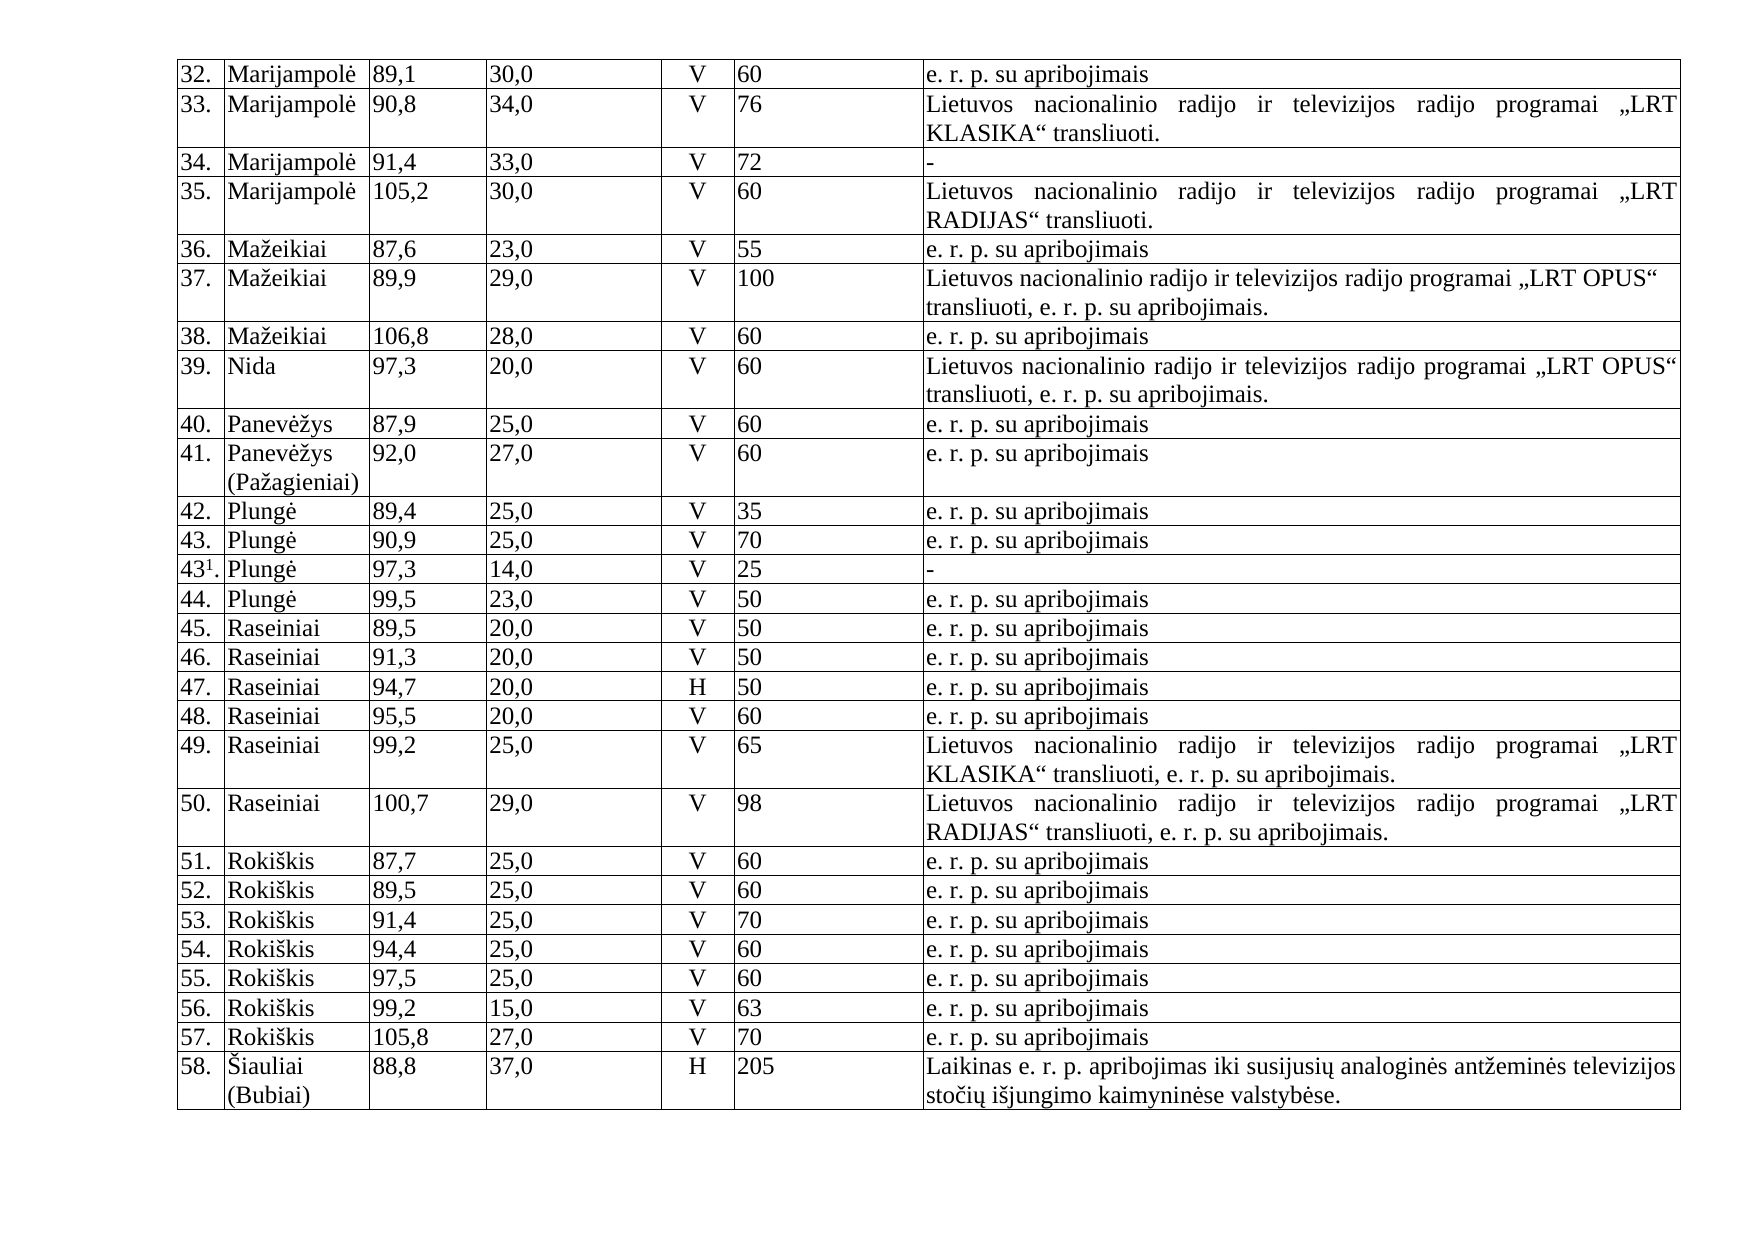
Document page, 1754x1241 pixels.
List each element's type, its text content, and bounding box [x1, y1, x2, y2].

table_cell 60 [735, 935, 923, 963]
table_cell Plungė [225, 497, 369, 525]
table_cell 41. [178, 439, 224, 496]
table_cell 87,7 [370, 847, 486, 875]
table_cell 63 [735, 993, 923, 1021]
table_cell e. r. p. su apribojimais [924, 964, 1680, 992]
table_cell 48. [178, 701, 224, 730]
table_cell Raseiniai [225, 701, 369, 730]
table_cell V [662, 60, 734, 88]
table_cell Lietuvos nacionalinio radijo ir televizijos radijo programai „LRT KLASIKA“ transliuoti, e. r. p. su apribojimais. [924, 731, 1680, 788]
table_cell 100,7 [370, 789, 486, 846]
table_cell 89,4 [370, 497, 486, 525]
table_cell V [662, 935, 734, 963]
table_cell 97,3 [370, 351, 486, 408]
table_cell Raseiniai [225, 672, 369, 700]
table_cell 35 [735, 497, 923, 525]
table_cell e. r. p. su apribojimais [924, 497, 1680, 525]
table_cell Rokiškis [225, 993, 369, 1021]
table_cell Marijampolė [225, 89, 369, 146]
table_cell 35. [178, 177, 224, 234]
table_cell 55. [178, 964, 224, 992]
table_cell 105,2 [370, 177, 486, 234]
table_cell V [662, 439, 734, 496]
table_cell 20,0 [487, 643, 661, 671]
table_cell e. r. p. su apribojimais [924, 614, 1680, 642]
table_cell Mažeikiai [225, 322, 369, 350]
table_cell 25,0 [487, 731, 661, 788]
table_cell 60 [735, 439, 923, 496]
table_cell H [662, 672, 734, 700]
table_cell 55 [735, 235, 923, 263]
table_cell V [662, 148, 734, 176]
table_cell V [662, 905, 734, 933]
table_cell 54. [178, 935, 224, 963]
table_cell Šiauliai (Bubiai) [225, 1052, 369, 1109]
table_cell 60 [735, 177, 923, 234]
table_cell e. r. p. su apribojimais [924, 235, 1680, 263]
table_cell 33,0 [487, 148, 661, 176]
table_cell 33. [178, 89, 224, 146]
table_cell e. r. p. su apribojimais [924, 584, 1680, 613]
table_cell 47. [178, 672, 224, 700]
table_cell V [662, 876, 734, 904]
table_cell 97,5 [370, 964, 486, 992]
table_cell 205 [735, 1052, 923, 1109]
table_cell Plungė [225, 555, 369, 583]
table_cell 25,0 [487, 876, 661, 904]
table_cell 14,0 [487, 555, 661, 583]
table_cell 50 [735, 672, 923, 700]
table_cell Plungė [225, 526, 369, 554]
table_cell V [662, 643, 734, 671]
table_cell e. r. p. su apribojimais [924, 672, 1680, 700]
table_cell 34. [178, 148, 224, 176]
table_cell Panevėžys [225, 409, 369, 437]
table_cell 58. [178, 1052, 224, 1109]
table_cell V [662, 177, 734, 234]
table_cell 25,0 [487, 847, 661, 875]
table_cell 25 [735, 555, 923, 583]
table_cell 70 [735, 905, 923, 933]
table_cell 60 [735, 876, 923, 904]
table_cell 56. [178, 993, 224, 1021]
table_cell Rokiškis [225, 1023, 369, 1051]
table_cell e. r. p. su apribojimais [924, 993, 1680, 1021]
table_cell 42. [178, 497, 224, 525]
table_cell e. r. p. su apribojimais [924, 1023, 1680, 1051]
table_cell 105,8 [370, 1023, 486, 1051]
table_cell Plungė [225, 584, 369, 613]
table_cell 43. [178, 526, 224, 554]
table_cell 89,5 [370, 614, 486, 642]
table_cell e. r. p. su apribojimais [924, 526, 1680, 554]
table_cell 60 [735, 701, 923, 730]
table_cell 76 [735, 89, 923, 146]
table_cell Rokiškis [225, 905, 369, 933]
table_cell 30,0 [487, 60, 661, 88]
table_cell 60 [735, 964, 923, 992]
table_cell 25,0 [487, 964, 661, 992]
table_cell Nida [225, 351, 369, 408]
table_cell V [662, 584, 734, 613]
table_cell 87,9 [370, 409, 486, 437]
table_cell 91,3 [370, 643, 486, 671]
table_cell 97,3 [370, 555, 486, 583]
table_cell 60 [735, 60, 923, 88]
table_cell 91,4 [370, 905, 486, 933]
table_cell 32. [178, 60, 224, 88]
table_cell 90,8 [370, 89, 486, 146]
table_cell 38. [178, 322, 224, 350]
table_cell 52. [178, 876, 224, 904]
table_cell 50 [735, 584, 923, 613]
table_cell V [662, 701, 734, 730]
table_cell 25,0 [487, 905, 661, 933]
table_cell V [662, 964, 734, 992]
table_cell 88,8 [370, 1052, 486, 1109]
table_cell Lietuvos nacionalinio radijo ir televizijos radijo programai „LRT OPUS“ transliuoti, e. r. p. su apribojimais. [924, 264, 1680, 321]
table_cell 94,7 [370, 672, 486, 700]
table_cell V [662, 993, 734, 1021]
table_cell 99,5 [370, 584, 486, 613]
table_cell 29,0 [487, 264, 661, 321]
table_cell e. r. p. su apribojimais [924, 905, 1680, 933]
table_cell V [662, 89, 734, 146]
table_cell 34,0 [487, 89, 661, 146]
table_cell 60 [735, 409, 923, 437]
table_cell 25,0 [487, 526, 661, 554]
table_cell e. r. p. su apribojimais [924, 935, 1680, 963]
table_cell V [662, 526, 734, 554]
table_cell e. r. p. su apribojimais [924, 322, 1680, 350]
table_cell 89,9 [370, 264, 486, 321]
table_cell 27,0 [487, 1023, 661, 1051]
table_cell 29,0 [487, 789, 661, 846]
table_cell 25,0 [487, 935, 661, 963]
table_cell 60 [735, 322, 923, 350]
table_cell 23,0 [487, 584, 661, 613]
table_cell 27,0 [487, 439, 661, 496]
table_cell 431. [178, 555, 224, 583]
table_cell e. r. p. su apribojimais [924, 439, 1680, 496]
table_cell H [662, 1052, 734, 1109]
table_cell Marijampolė [225, 177, 369, 234]
table_cell e. r. p. su apribojimais [924, 701, 1680, 730]
table_cell 15,0 [487, 993, 661, 1021]
table_cell Mažeikiai [225, 264, 369, 321]
table_cell 51. [178, 847, 224, 875]
table_cell V [662, 351, 734, 408]
table_cell V [662, 235, 734, 263]
table_cell 70 [735, 1023, 923, 1051]
table_cell Raseiniai [225, 614, 369, 642]
table_cell 23,0 [487, 235, 661, 263]
table_cell 60 [735, 847, 923, 875]
table_cell 92,0 [370, 439, 486, 496]
table_cell Rokiškis [225, 964, 369, 992]
table_cell 50. [178, 789, 224, 846]
table_cell 99,2 [370, 993, 486, 1021]
table_cell V [662, 1023, 734, 1051]
table_cell Raseiniai [225, 731, 369, 788]
table_cell V [662, 497, 734, 525]
table_cell 99,2 [370, 731, 486, 788]
table_cell 20,0 [487, 351, 661, 408]
table_cell V [662, 847, 734, 875]
table_cell 98 [735, 789, 923, 846]
table_cell Mažeikiai [225, 235, 369, 263]
table_cell V [662, 555, 734, 583]
table_cell Rokiškis [225, 876, 369, 904]
table_cell Rokiškis [225, 935, 369, 963]
table_cell 45. [178, 614, 224, 642]
table_cell 36. [178, 235, 224, 263]
table_cell Lietuvos nacionalinio radijo ir televizijos radijo programai „LRT RADIJAS“ transliuoti, e. r. p. su apribojimais. [924, 789, 1680, 846]
table_cell V [662, 614, 734, 642]
table_cell Lietuvos nacionalinio radijo ir televizijos radijo programai „LRT OPUS“ transliuoti, e. r. p. su apribojimais. [924, 351, 1680, 408]
table_cell 40. [178, 409, 224, 437]
table_cell e. r. p. su apribojimais [924, 876, 1680, 904]
table_cell 30,0 [487, 177, 661, 234]
table_cell 44. [178, 584, 224, 613]
table_cell Marijampolė [225, 148, 369, 176]
table_cell e. r. p. su apribojimais [924, 847, 1680, 875]
table_cell 90,9 [370, 526, 486, 554]
table_cell Panevėžys (Pažagieniai) [225, 439, 369, 496]
table_cell 50 [735, 643, 923, 671]
table_cell 37. [178, 264, 224, 321]
table_cell 60 [735, 351, 923, 408]
table_cell 25,0 [487, 497, 661, 525]
table_cell Lietuvos nacionalinio radijo ir televizijos radijo programai „LRT KLASIKA“ transliuoti. [924, 89, 1680, 146]
table_cell Marijampolė [225, 60, 369, 88]
table_cell 89,1 [370, 60, 486, 88]
table_cell 20,0 [487, 672, 661, 700]
table_cell 65 [735, 731, 923, 788]
table_cell 28,0 [487, 322, 661, 350]
table_cell Laikinas e. r. p. apribojimas iki susijusių analoginės antžeminės televizijos stočių išjungimo kaimyninėse valstybėse. [924, 1052, 1680, 1109]
table_cell 89,5 [370, 876, 486, 904]
table_cell 94,4 [370, 935, 486, 963]
table_cell 53. [178, 905, 224, 933]
table_cell - [924, 148, 1680, 176]
table_cell 49. [178, 731, 224, 788]
table_cell e. r. p. su apribojimais [924, 409, 1680, 437]
table_cell 39. [178, 351, 224, 408]
table_cell V [662, 264, 734, 321]
table_cell 37,0 [487, 1052, 661, 1109]
table_cell 25,0 [487, 409, 661, 437]
table_cell V [662, 409, 734, 437]
table_cell 46. [178, 643, 224, 671]
table_cell 72 [735, 148, 923, 176]
table_cell 87,6 [370, 235, 486, 263]
table_cell V [662, 789, 734, 846]
table_cell Raseiniai [225, 643, 369, 671]
table_cell Raseiniai [225, 789, 369, 846]
table_cell Rokiškis [225, 847, 369, 875]
table_cell 57. [178, 1023, 224, 1051]
table_cell Lietuvos nacionalinio radijo ir televizijos radijo programai „LRT RADIJAS“ transliuoti. [924, 177, 1680, 234]
table_cell 70 [735, 526, 923, 554]
table_cell V [662, 731, 734, 788]
table_cell - [924, 555, 1680, 583]
table_cell 91,4 [370, 148, 486, 176]
table_cell 50 [735, 614, 923, 642]
table_cell e. r. p. su apribojimais [924, 60, 1680, 88]
table_cell V [662, 322, 734, 350]
table_cell 100 [735, 264, 923, 321]
table_cell 20,0 [487, 614, 661, 642]
table_cell 20,0 [487, 701, 661, 730]
table_cell 95,5 [370, 701, 486, 730]
table_cell 106,8 [370, 322, 486, 350]
table_cell e. r. p. su apribojimais [924, 643, 1680, 671]
